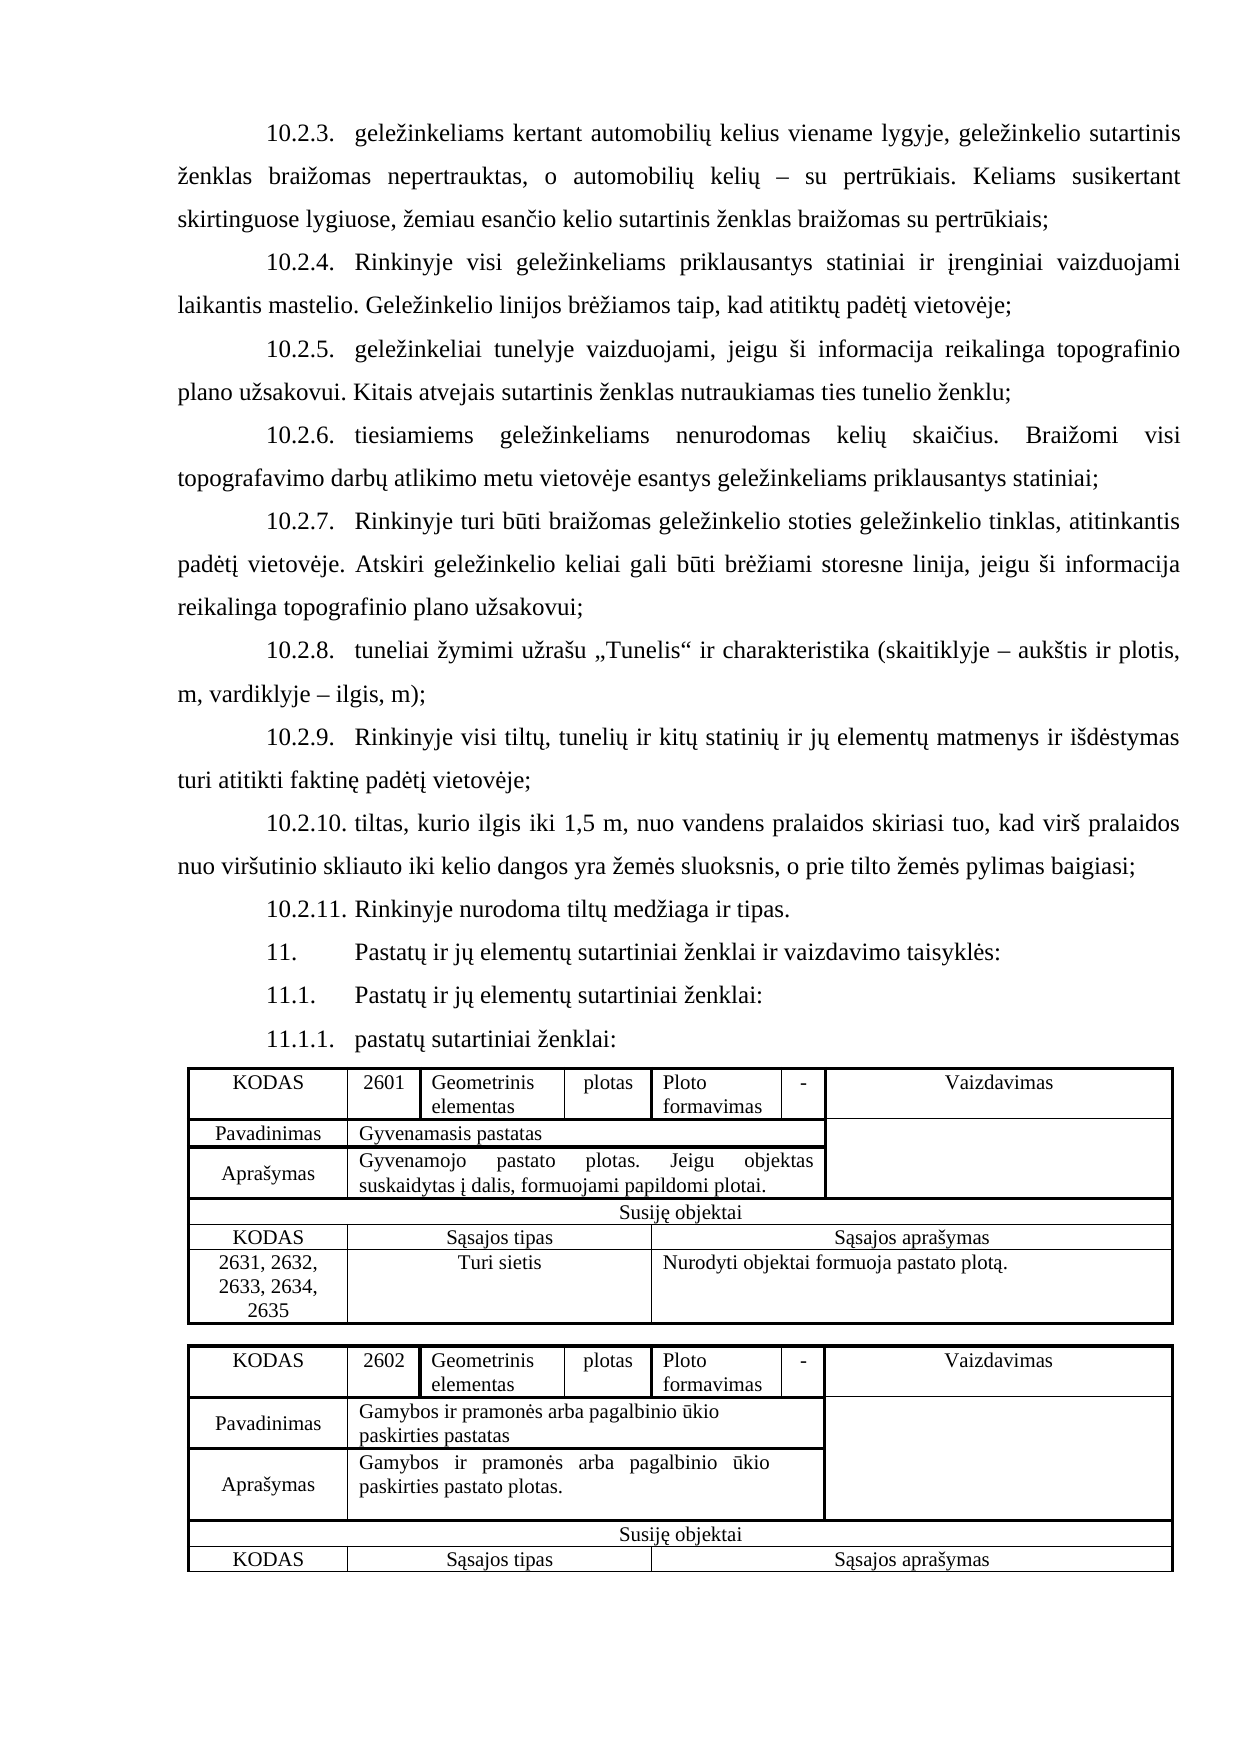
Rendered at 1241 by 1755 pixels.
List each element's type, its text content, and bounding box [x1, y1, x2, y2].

table_cell Aprašymas [190, 1149, 347, 1197]
table_cell 2631, 2632, 2633, 2634, 2635 [190, 1250, 347, 1322]
table_cell Pavadinimas [190, 1121, 347, 1145]
table_cell Gyvenamojo pastato plotas. Jeigu objektas suskaidytas į dalis, formuojami papildomi plotai. [348, 1149, 824, 1197]
table_cell Sąsajos tipas [348, 1547, 651, 1571]
table_header plotas [565, 1348, 650, 1396]
table_header KODAS [190, 1348, 347, 1396]
table_header Vaizdavimas [827, 1070, 1171, 1118]
table_header plotas [565, 1070, 650, 1118]
table_header KODAS [190, 1070, 347, 1118]
table_cell KODAS [190, 1225, 347, 1249]
text 10.2.11. Rinkinyje nurodoma tiltų medžiaga ir tipas. [177, 894, 1181, 923]
table_header Vaizdavimas [826, 1348, 1171, 1396]
table_header 2602 [348, 1348, 418, 1396]
text 10.2.9. Rinkinyje visi tiltų, tunelių ir kitų statinių ir jų elementų matmenys ir išdėstymas turi atitikti faktinę padėtį vietovėje; [177, 722, 1181, 794]
table_cell [826, 1397, 1171, 1518]
text 10.2.5. geležinkeliai tunelyje vaizduojami, jeigu ši informacija reikalinga topografinio plano užsakovui. Kitais atvejais sutartinis ženklas nutraukiamas ties tunelio ženklu; [177, 334, 1181, 406]
table_header - [782, 1070, 824, 1118]
text 10.2.3. geležinkeliams kertant automobilių kelius viename lygyje, geležinkelio sutartinis ženklas braižomas nepertrauktas, o automobilių kelių – su pertrūkiais. Keliams susikertant skirtinguose lygiuose, žemiau esančio kelio sutartinis ženklas braižomas su pertrūkiais; [177, 118, 1181, 233]
table_cell Susiję objektai [190, 1522, 1171, 1546]
table_header Geometrinis elementas [422, 1070, 564, 1118]
table_cell Gamybos ir pramonės arba pagalbinio ūkio paskirties pastatas [348, 1399, 782, 1447]
text 10.2.8. tuneliai žymimi užrašu „Tunelis“ ir charakteristika (skaitiklyje – aukštis ir plotis, m, vardiklyje – ilgis, m); [177, 636, 1181, 707]
text 11. Pastatų ir jų elementų sutartiniai ženklai ir vaizdavimo taisyklės: [177, 937, 1181, 966]
table_cell [782, 1399, 823, 1447]
table_cell [782, 1450, 823, 1518]
table_header 2601 [348, 1070, 419, 1118]
table_header - [782, 1348, 823, 1396]
table_cell Gyvenamasis pastatas [348, 1121, 824, 1145]
text 11.1. Pastatų ir jų elementų sutartiniai ženklai: [177, 981, 1181, 1009]
text 10.2.7. Rinkinyje turi būti braižomas geležinkelio stoties geležinkelio tinklas, atitinkantis padėtį vietovėje. Atskiri geležinkelio keliai gali būti brėžiami storesne linija, jeigu ši informacija reikalinga topografinio plano užsakovui; [177, 506, 1181, 621]
table_cell Aprašymas [190, 1450, 347, 1518]
table_cell Sąsajos tipas [348, 1225, 651, 1249]
table_cell Pavadinimas [190, 1399, 347, 1447]
table_cell Gamybos ir pramonės arba pagalbinio ūkio paskirties pastato plotas. [348, 1450, 782, 1518]
table_cell KODAS [190, 1547, 347, 1571]
table_header Ploto formavimas [653, 1070, 781, 1118]
table_header Geometrinis elementas [422, 1348, 564, 1396]
text 10.2.6. tiesiamiems geležinkeliams nenurodomas kelių skaičius. Braižomi visi topografavimo darbų atlikimo metu vietovėje esantys geležinkeliams priklausantys statiniai; [177, 420, 1181, 492]
table_cell Turi sietis [348, 1250, 651, 1322]
table_cell Sąsajos aprašymas [652, 1225, 1171, 1249]
text 10.2.4. Rinkinyje visi geležinkeliams priklausantys statiniai ir įrenginiai vaizduojami laikantis mastelio. Geležinkelio linijos brėžiamos taip, kad atitiktų padėtį vietovėje; [177, 247, 1181, 319]
table_cell [827, 1119, 1171, 1197]
table_header Ploto formavimas [653, 1348, 781, 1396]
table_cell Sąsajos aprašymas [652, 1547, 1171, 1571]
text 11.1.1. pastatų sutartiniai ženklai: [177, 1024, 1181, 1052]
table_cell Susiję objektai [190, 1200, 1171, 1224]
table_cell Nurodyti objektai formuoja pastato plotą. [652, 1250, 1171, 1322]
text 10.2.10. tiltas, kurio ilgis iki 1,5 m, nuo vandens pralaidos skiriasi tuo, kad virš pralaidos nuo viršutinio skliauto iki kelio dangos yra žemės sluoksnis, o prie tilto žemės pylimas baigiasi; [177, 808, 1181, 880]
